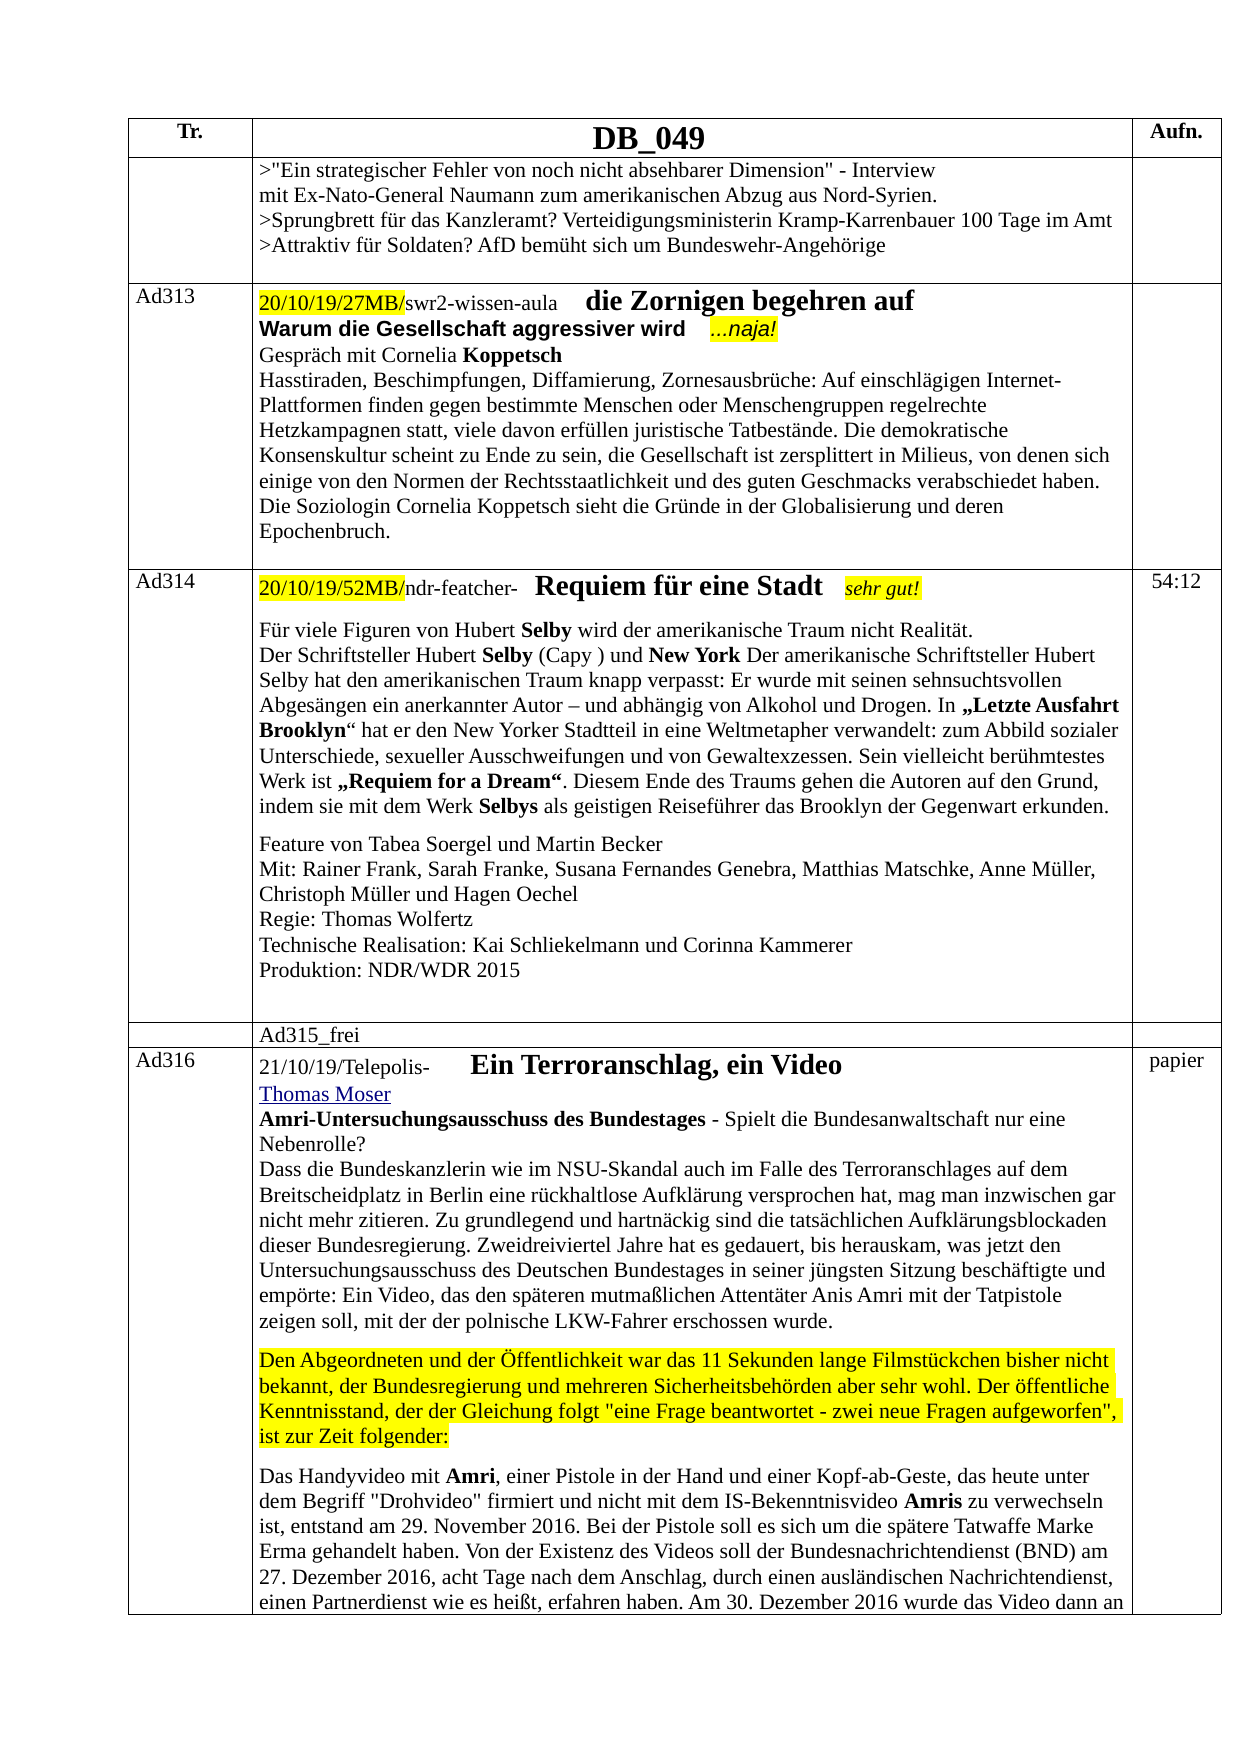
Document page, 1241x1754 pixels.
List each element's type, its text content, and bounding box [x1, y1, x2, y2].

table_cell >"Ein strategischer Fehler von noch nicht absehbarer Dimension" - Interview mit Ex-Nato-General Naumann zum amerikanischen Abzug aus Nord-Syrien. >Sprungbrett für das Kanzleramt? Verteidigungsministerin Kramp-Karrenbauer 100 Tage im Amt >Attraktiv für Soldaten? AfD bemüht sich um Bundeswehr-Angehörige [253, 158, 1132, 283]
table_cell Ad316 [129, 1048, 252, 1614]
table_cell 54:12 [1133, 570, 1221, 1022]
table_cell Ad315_frei [253, 1023, 1132, 1047]
table_header ­Tr. [129, 119, 252, 157]
table_header DB_049 [253, 119, 1132, 157]
table_cell [129, 1023, 252, 1047]
table_cell papier [1133, 1048, 1221, 1614]
table_header Aufn. [1133, 119, 1221, 157]
table_cell [129, 158, 252, 283]
table_cell [1133, 284, 1221, 568]
table_cell 20/10/19/27MB/swr2-wissen-aula die Zornigen begehren auf Warum die Gesellschaft aggressiver wird ...naja! Gespräch mit Cornelia Koppetsch Hasstiraden, Beschimpfungen, Diffamierung, Zornesausbrüche: Auf einschlägigen Internet-Plattformen finden gegen bestimmte Menschen oder Menschengruppen regelrechte Hetzkampagnen statt, viele davon erfüllen juristische Tatbestände. Die demokratische Konsenskultur scheint zu Ende zu sein, die Gesellschaft ist zersplittert in Milieus, von denen sich einige von den Normen der Rechtsstaatlichkeit und des guten Geschmacks verabschiedet haben. Die Soziologin Cornelia Koppetsch sieht die Gründe in der Globalisierung und deren Epochenbruch. [253, 284, 1132, 568]
table_cell Ad313 [129, 284, 252, 568]
table_cell 21/10/19/Telepolis- Ein Terroranschlag, ein Video Thomas Moser Amri-Untersuchungsausschuss des Bundestages - Spielt die Bundesanwaltschaft nur eine Nebenrolle? Dass die Bundeskanzlerin wie im NSU-Skandal auch im Falle des Terroranschlages auf dem Breitscheidplatz in Berlin eine rückhaltlose Aufklärung versprochen hat, mag man inzwischen gar nicht mehr zitieren. Zu grundlegend und hartnäckig sind die tatsächlichen Aufklärungsblockaden dieser Bundesregierung. Zweidreiviertel Jahre hat es gedauert, bis herauskam, was jetzt den Untersuchungsausschuss des Deutschen Bundestages in seiner jüngsten Sitzung beschäftigte und empörte: Ein Video, das den späteren mutmaßlichen Attentäter Anis Amri mit der Tatpistole zeigen soll, mit der der polnische LKW-Fahrer erschossen wurde. Den Abgeordneten und der Öffentlichkeit war das 11 Sekunden lange Filmstückchen bisher nicht bekannt, der Bundesregierung und mehreren Sicherheitsbehörden aber sehr wohl. Der öffentliche Kenntnisstand, der der Gleichung folgt "eine Frage beantwortet - zwei neue Fragen aufgeworfen", ist zur Zeit folgender: Das Handyvideo mit Amri, einer Pistole in der Hand und einer Kopf-ab-Geste, das heute unter dem Begriff "Drohvideo" firmiert und nicht mit dem IS-Bekenntnisvideo Amris zu verwechseln ist, entstand am 29. November 2016. Bei der Pistole soll es sich um die spätere Tatwaffe Marke Erma gehandelt haben. Von der Existenz des Videos soll der Bundesnachrichtendienst (BND) am 27. Dezember 2016, acht Tage nach dem Anschlag, durch einen ausländischen Nachrichtendienst, einen Partnerdienst wie es heißt, erfahren haben. Am 30. Dezember 2016 wurde das Video dann an [253, 1048, 1132, 1614]
table_cell [1133, 158, 1221, 283]
table_cell [1133, 1023, 1221, 1047]
table_cell Ad314 [129, 570, 252, 1022]
table_cell 20/10/19/52MB/ndr-featcher- Requiem für eine Stadt sehr gut! Für viele Figuren von Hubert Selby wird der amerikanische Traum nicht Realität. Der Schriftsteller Hubert Selby (Capy ) und New York Der amerikanische Schriftsteller Hubert Selby hat den amerikanischen Traum knapp verpasst: Er wurde mit seinen sehnsuchtsvollen Abgesängen ein anerkannter Autor – und abhängig von Alkohol und Drogen. In „Letzte Ausfahrt Brooklyn“ hat er den New Yorker Stadtteil in eine Weltmetapher verwandelt: zum Abbild sozialer Unterschiede, sexueller Ausschweifungen und von Gewaltexzessen. Sein vielleicht berühmtestes Werk ist „Requiem for a Dream“. Diesem Ende des Traums gehen die Autoren auf den Grund, indem sie mit dem Werk Selbys als geistigen Reiseführer das Brooklyn der Gegenwart erkunden. Feature von Tabea Soergel und Martin Becker Mit: Rainer Frank, Sarah Franke, Susana Fernandes Genebra, Matthias Matschke, Anne Müller, Christoph Müller und Hagen Oechel Regie: Thomas Wolfertz Technische Realisation: Kai Schliekelmann und Corinna Kammerer Produktion: NDR/WDR 2015 [253, 570, 1132, 1022]
